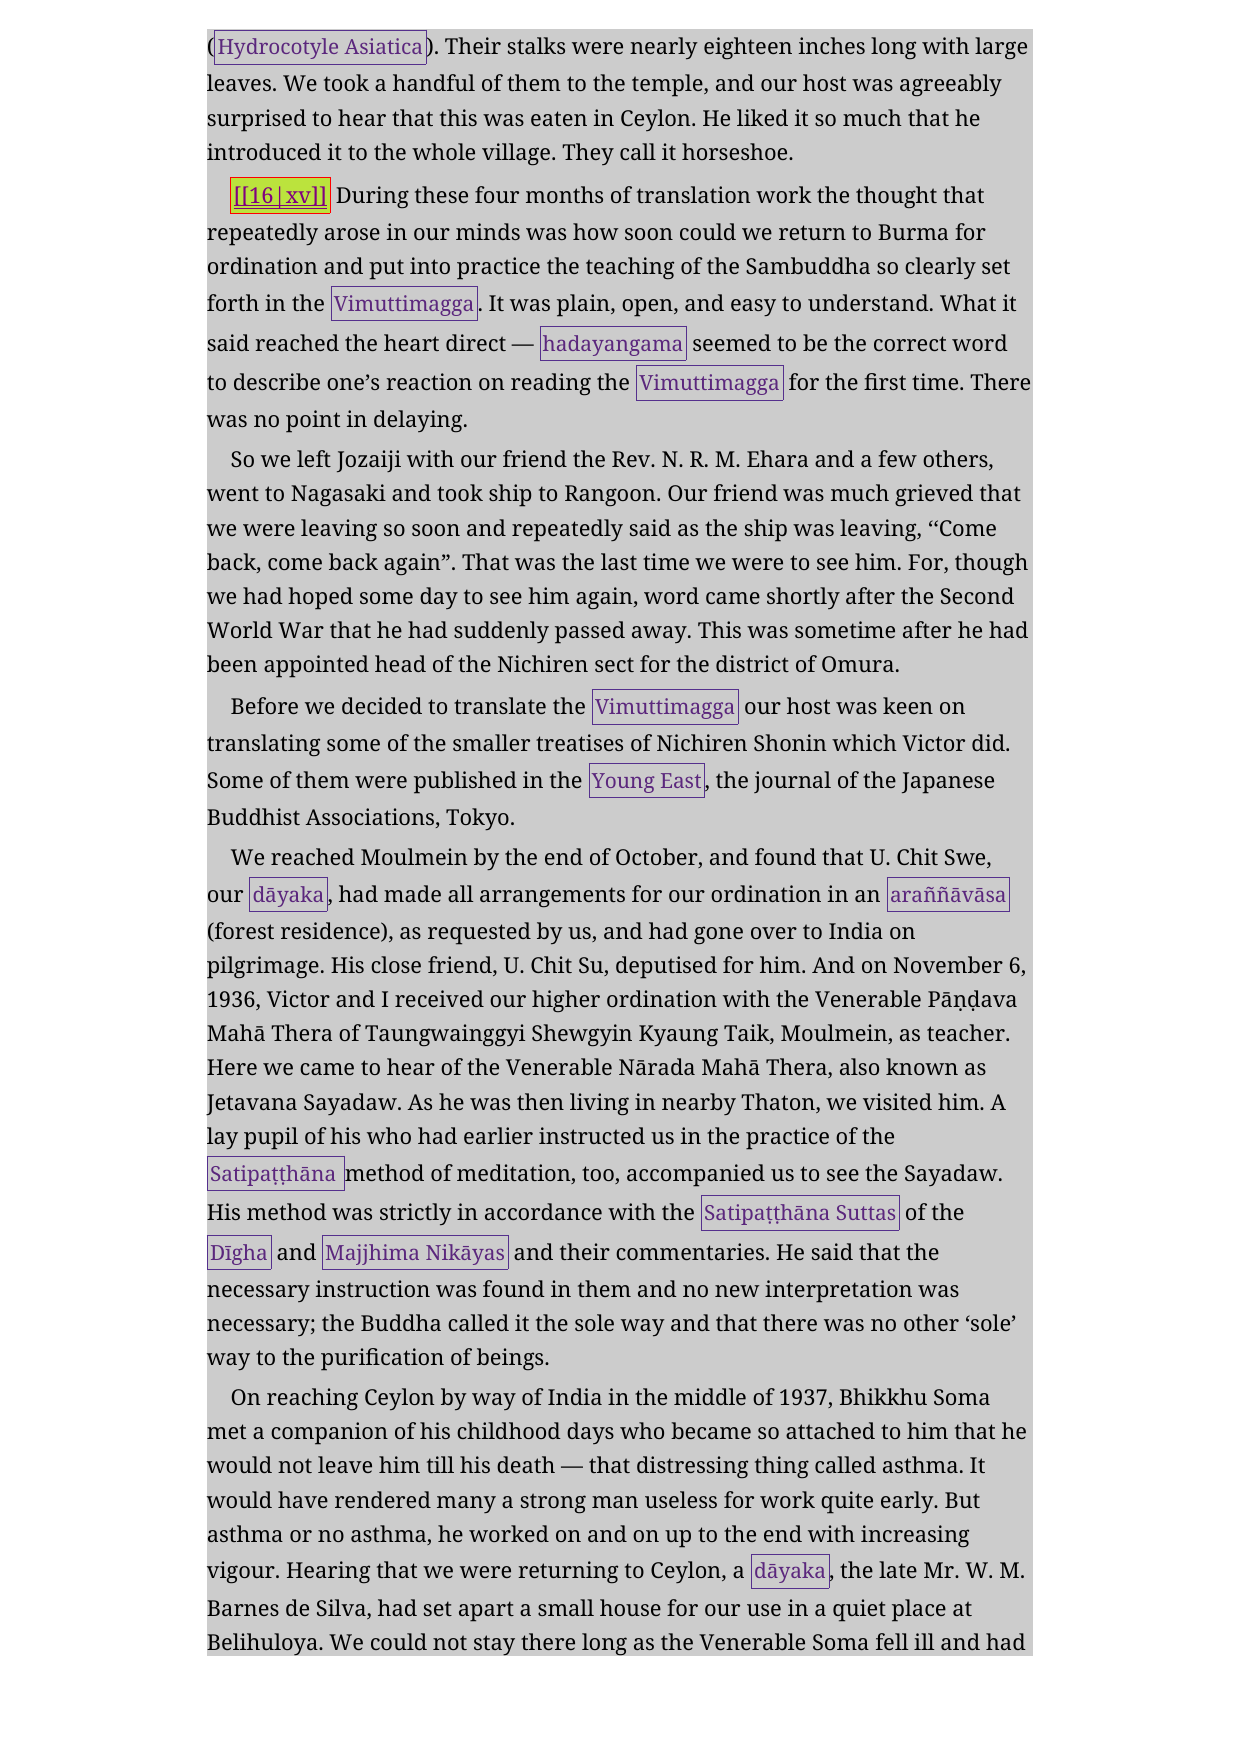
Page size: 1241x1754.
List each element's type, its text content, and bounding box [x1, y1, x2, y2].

text [[16|xv]] During these four months of translation work the thought that repeatedly arose in our minds was how soon could we return to Burma for ordination and put into practice the teaching of the Sambuddha so clearly set forth in the Vimuttimagga. It was plain, open, and easy to understand. What it said reached the heart direct — hadayangama seemed to be the correct word to describe one’s reaction on reading the Vimuttimagga for the first time. There was no point in delaying. [207, 177, 1033, 434]
text So we left Jozaiji with our friend the Rev. N. R. M. Ehara and a few others, went to Nagasaki and took ship to Rangoon. Our friend was much grieved that we were leaving so soon and repeatedly said as the ship was leaving, ‘‘Come back, come back again”. That was the last time we were to see him. For, though we had hoped some day to see him again, word came shortly after the Second World War that he had suddenly passed away. This was sometime after he had been appointed head of the Nichiren sect for the district of Omura. [207, 444, 1033, 679]
text On reaching Ceylon by way of India in the middle of 1937, Bhikkhu Soma met a companion of his childhood days who became so attached to him that he would not leave him till his death — that distressing thing called asthma. It would have rendered many a strong man useless for work quite early. But asthma or no asthma, he worked on and on up to the end with increasing vigour. Hearing that we were returning to Ceylon, a dāyaka, the late Mr. W. M. Barnes de Silva, had set apart a small house for our use in a quiet place at Belihuloya. We could not stay there long as the Venerable Soma fell ill and had [207, 1382, 1033, 1656]
text We reached Moulmein by the end of October, and found that U. Chit Swe, our dāyaka, had made all arrangements for our ordination in an araññāvāsa (forest residence), as requested by us, and had gone over to India on pilgrimage. His close friend, U. Chit Su, deputised for him. And on November 6, 1936, Victor and I received our higher ordination with the Venerable Pāṇḍava Mahā Thera of Taungwainggyi Shewgyin Kyaung Taik, Moulmein, as teacher. Here we came to hear of the Venerable Nārada Mahā Thera, also known as Jetavana Sayadaw. As he was then living in nearby Thaton, we visited him. A lay pupil of his who had earlier instructed us in the practice of the Satipaṭṭhāna method of meditation, too, accompanied us to see the Sayadaw. His method was strictly in accordance with the Satipaṭṭhāna Suttas of the Dīgha and Majjhima Nikāyas and their commentaries. He said that the necessary instruction was found in them and no new interpretation was necessary; the Buddha called it the sole way and that there was no other ‘sole’ way to the purification of beings. [207, 842, 1033, 1372]
text Before we decided to translate the Vimuttimagga our host was keen on translating some of the smaller treatises of Nichiren Shonin which Victor did. Some of them were published in the Young East, the journal of the Japanese Buddhist Associations, Tokyo. [207, 689, 1033, 832]
text (Hydrocotyle Asiatica). Their stalks were nearly eighteen inches long with large leaves. We took a handful of them to the temple, and our host was agreeably surprised to hear that this was eaten in Ceylon. He liked it so much that he introduced it to the whole village. They call it horseshoe. [207, 29, 1033, 166]
